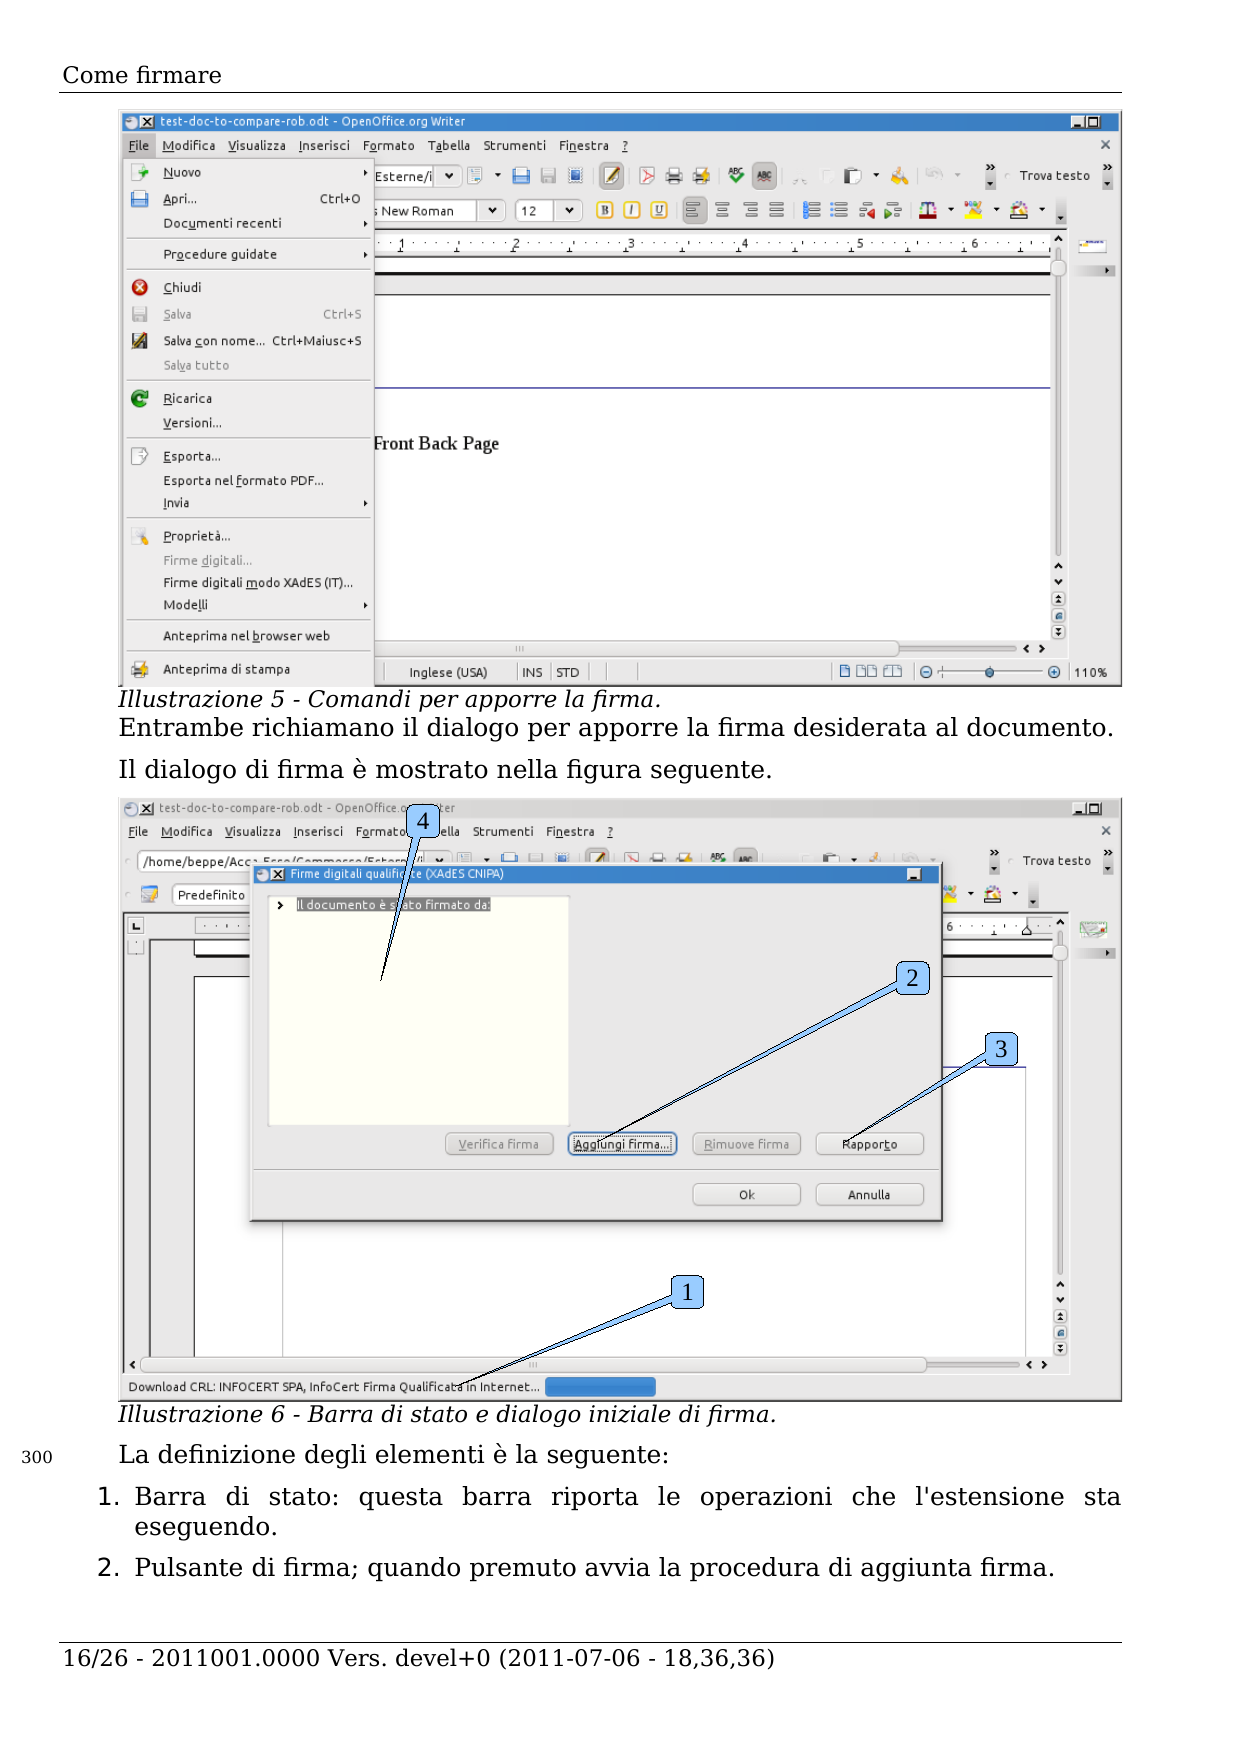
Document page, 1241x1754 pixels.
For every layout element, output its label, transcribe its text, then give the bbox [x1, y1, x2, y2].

picture [118, 109, 1123, 687]
list Pulsante di firma; quando premuto avvia la procedura di aggiunta firma. [97, 1553, 1122, 1583]
text Entrambe richiamano il dialogo per apporre la firma desiderata al documento. [118, 713, 1122, 743]
text Illustrazione 5 - Comandi per apporre la firma. [118, 687, 1122, 713]
text La definizione degli elementi è la seguente: [118, 1441, 1122, 1470]
text Il dialogo di firma è mostrato nella figura seguente. [118, 755, 1122, 784]
text Illustrazione 6 - Barra di stato e dialogo iniziale di firma. [118, 1402, 1122, 1428]
picture [118, 797, 1123, 1402]
list Barra di stato: questa barra riporta le operazioni che l'estensione sta eseguendo. [97, 1482, 1122, 1541]
